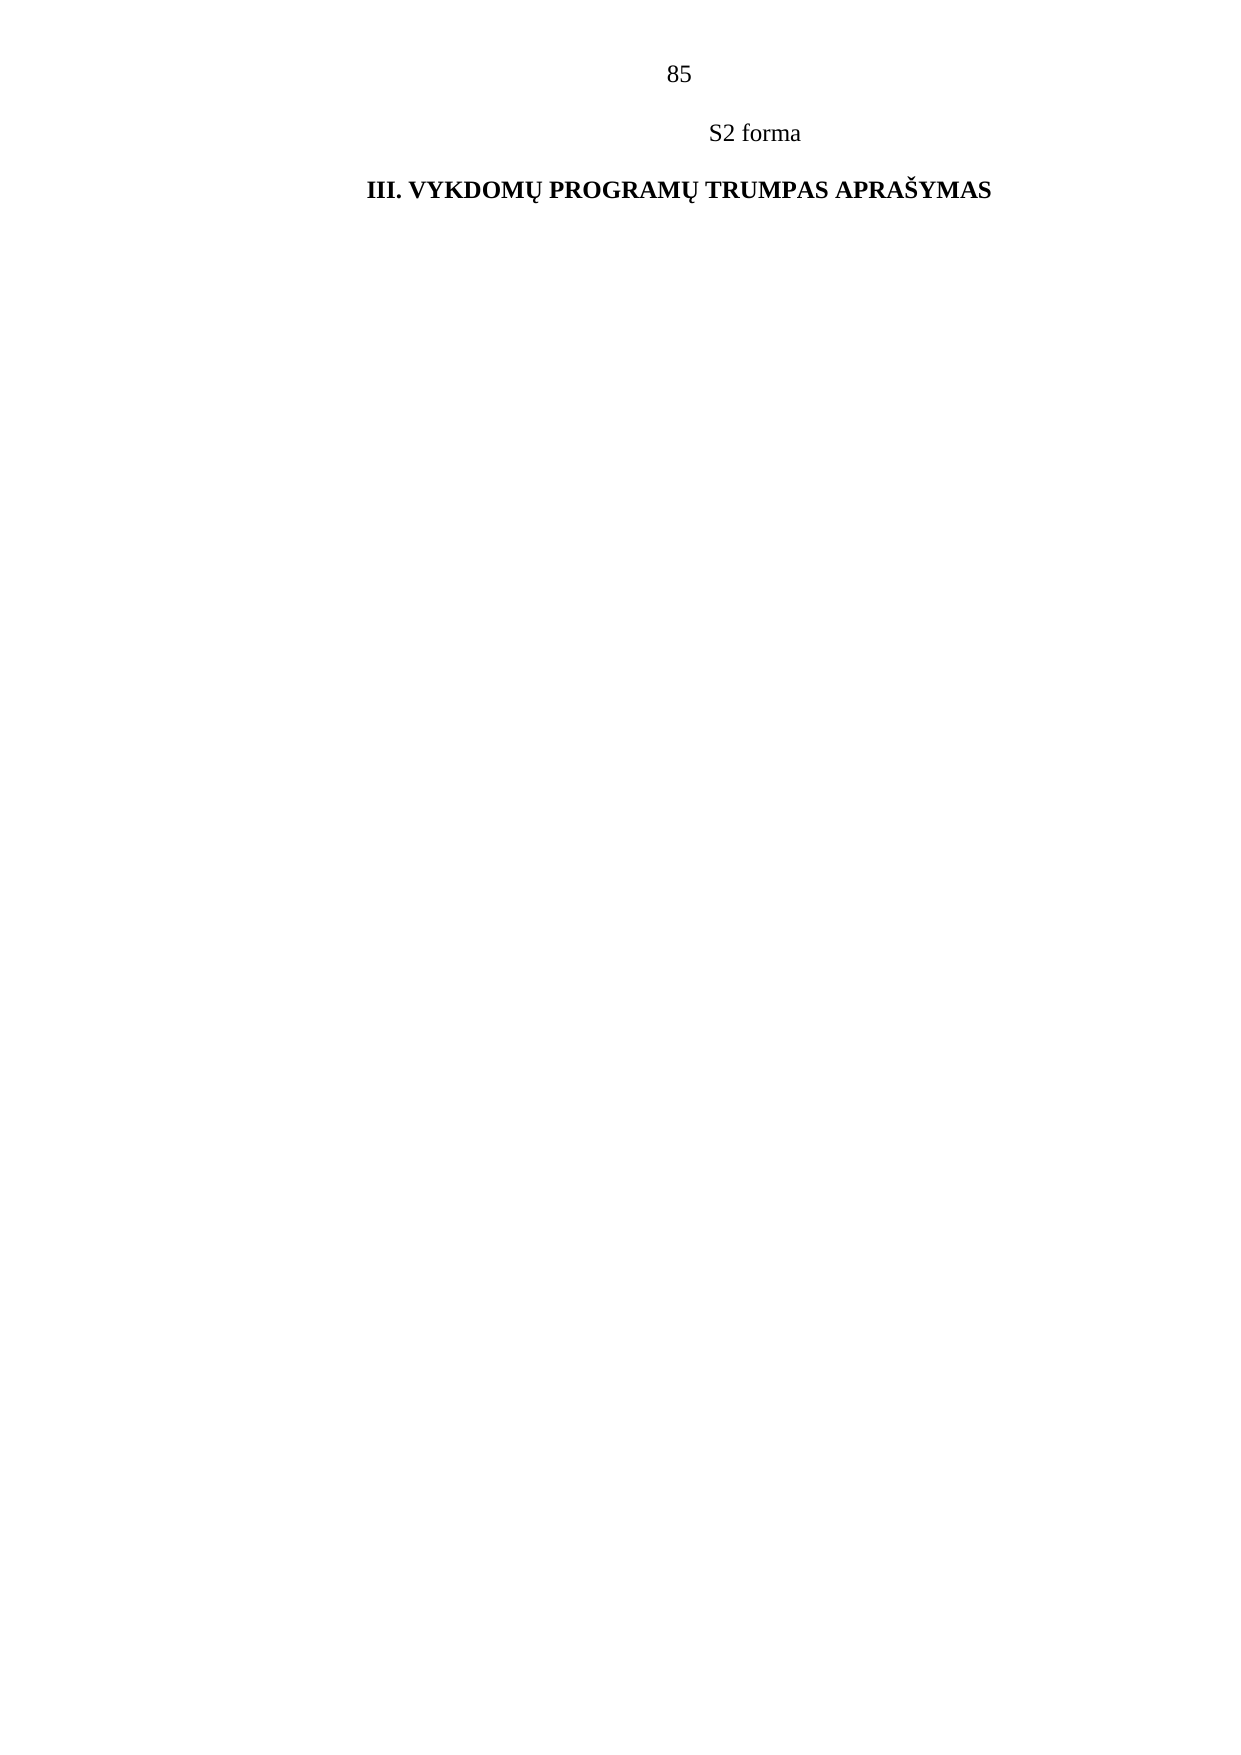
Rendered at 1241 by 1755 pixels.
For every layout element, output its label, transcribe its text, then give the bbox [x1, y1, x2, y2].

text III. VYKDOMŲ PROGRAMŲ TRUMPAS APRAŠYMAS [177, 176, 1181, 204]
text S2 forma [177, 118, 1181, 147]
